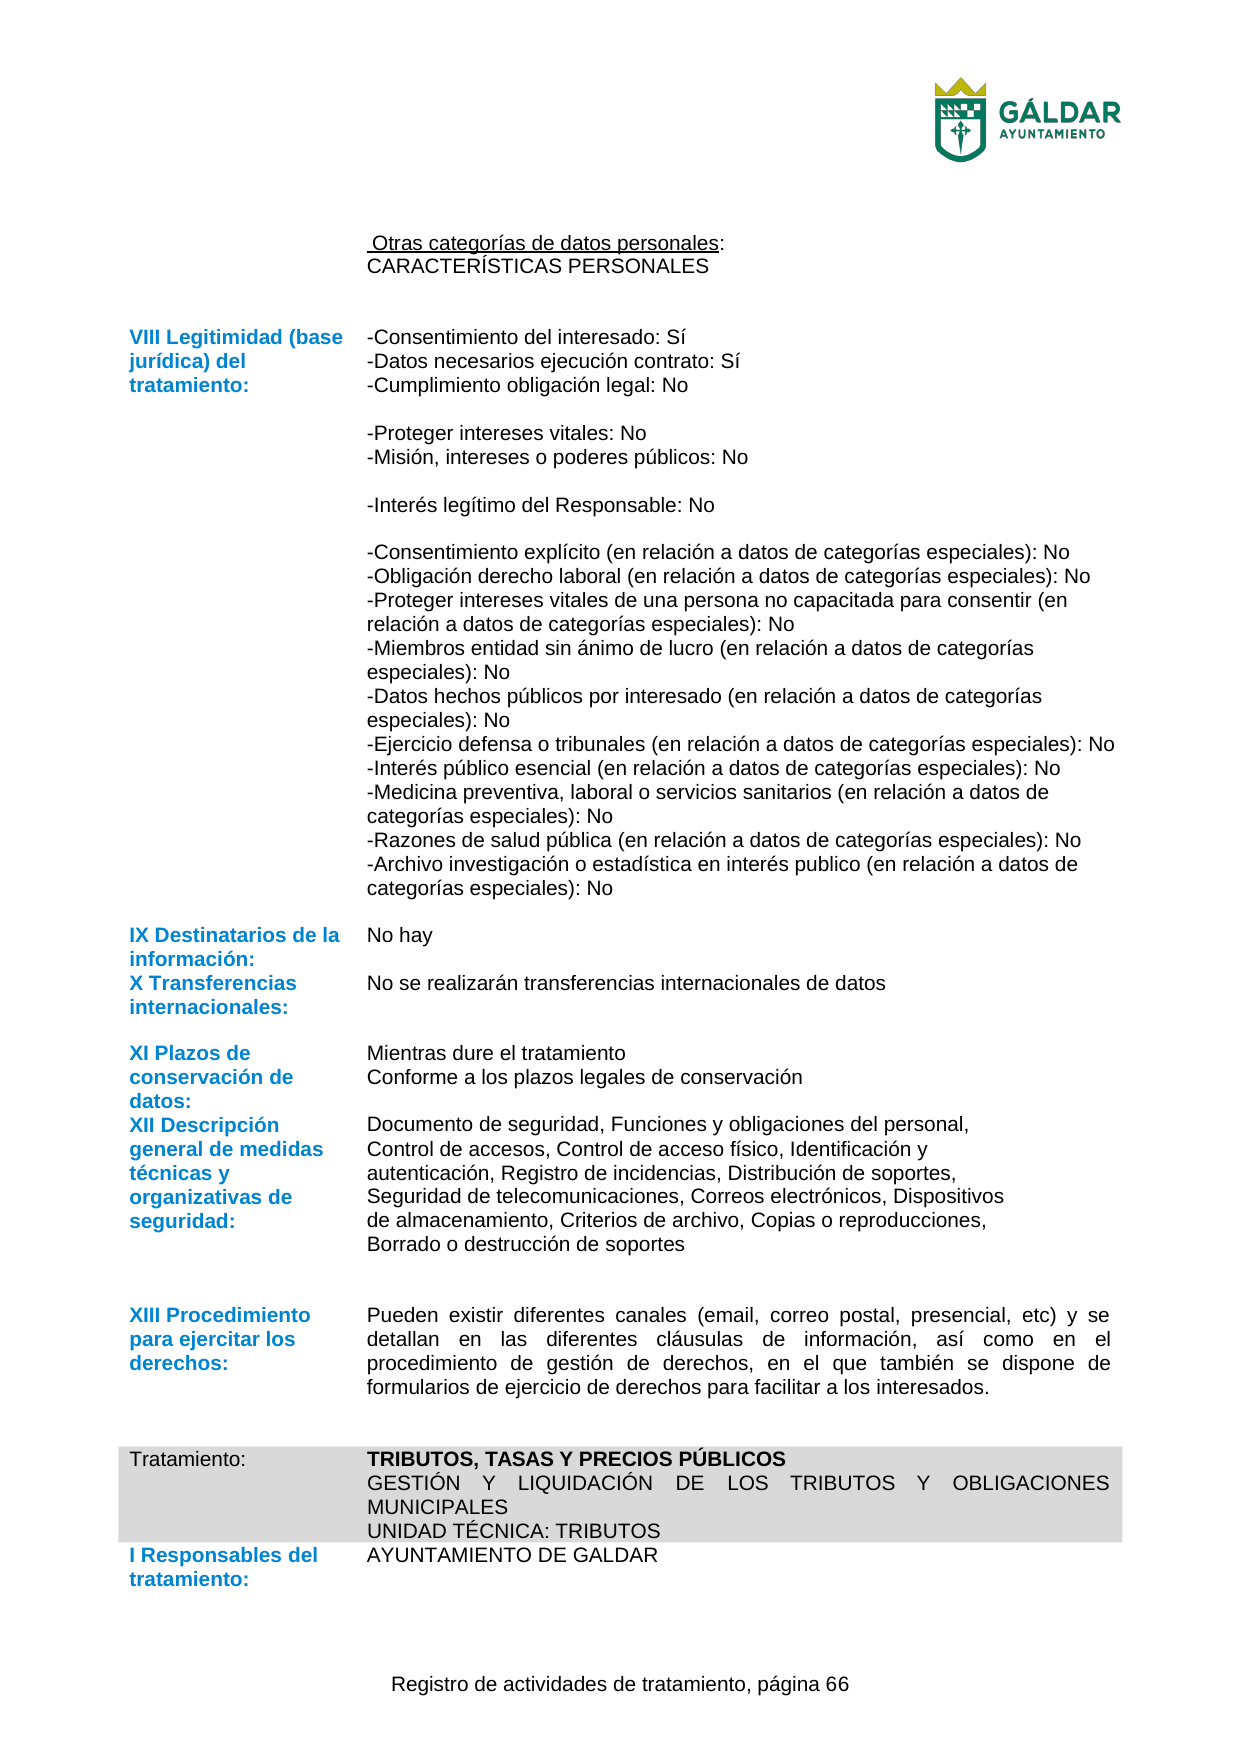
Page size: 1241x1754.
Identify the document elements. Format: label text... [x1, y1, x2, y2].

picture [932, 75, 1122, 164]
table_cell XIII Procedimiento para ejercitar los derechos: [108, 1280, 355, 1399]
table_cell No hay [355, 912, 1132, 971]
table_cell XI Plazos de conservación de datos: [108, 1029, 355, 1113]
table_cell VIII Legitimidad (base jurídica) del tratamiento: [108, 301, 355, 912]
table_header [108, 230, 355, 301]
text AYUNTAMIENTO DE GALDAR [367, 1543, 1144, 1567]
table_cell No se realizarán transferencias internacionales de datos [355, 971, 1132, 1029]
table_cell Documento de seguridad, Funciones y obligaciones del personal, Control de accesos, Control de acceso físico, Identificación y autenticación, Registro de incidencias, Distribución de soportes, Seguridad de telecomunicaciones, Correos electrónicos, Dispositivos de almacenamiento, Criterios de archivo, Copias o reproducciones, Borrado o destrucción de soportes [355, 1113, 1132, 1279]
table_cell Pueden existir diferentes canales (email, correo postal, presencial, etc) y se detallan en las diferentes cláusulas de información, así como en el procedimiento de gestión de derechos, en el que también se dispone de formularios de ejercicio de derechos para facilitar a los interesados. [355, 1280, 1132, 1399]
subtitle I Responsables del tratamiento: [129, 1543, 318, 1591]
table_header Otras categorías de datos personales: CARACTERÍSTICAS PERSONALES [355, 230, 1132, 301]
table_cell IX Destinatarios de la información: [108, 912, 355, 971]
table_cell Mientras dure el tratamiento Conforme a los plazos legales de conservación [355, 1029, 1132, 1113]
table_cell X Transferencias internacionales: [108, 971, 355, 1029]
table_cell -Consentimiento del interesado: Sí -Datos necesarios ejecución contrato: Sí -Cumplimiento obligación legal: No -Proteger intereses vitales: No -Misión, intereses o poderes públicos: No -Interés legítimo del Responsable: No -Consentimiento explícito (en relación a datos de categorías especiales): No -Obligación derecho laboral (en relación a datos de categorías especiales): No -Proteger intereses vitales de una persona no capacitada para consentir (en relación a datos de categorías especiales): No -Miembros entidad sin ánimo de lucro (en relación a datos de categorías especiales): No -Datos hechos públicos por interesado (en relación a datos de categorías especiales): No -Ejercicio defensa o tribunales (en relación a datos de categorías especiales): No -Interés público esencial (en relación a datos de categorías especiales): No -Medicina preventiva, laboral o servicios sanitarios (en relación a datos de categorías especiales): No -Razones de salud pública (en relación a datos de categorías especiales): No -Archivo investigación o estadística en interés publico (en relación a datos de categorías especiales): No [355, 301, 1132, 912]
text UNIDAD TÉCNICA: TRIBUTOS [367, 1519, 1144, 1543]
table_cell XII Descripción general de medidas técnicas y organizativas de seguridad: [108, 1113, 355, 1279]
text Tratamiento: TRIBUTOS, TASAS Y PRECIOS PÚBLICOS [129, 1447, 1144, 1471]
text GESTIÓN Y LIQUIDACIÓN DE LOS TRIBUTOS Y OBLIGACIONES MUNICIPALES [367, 1471, 1110, 1519]
